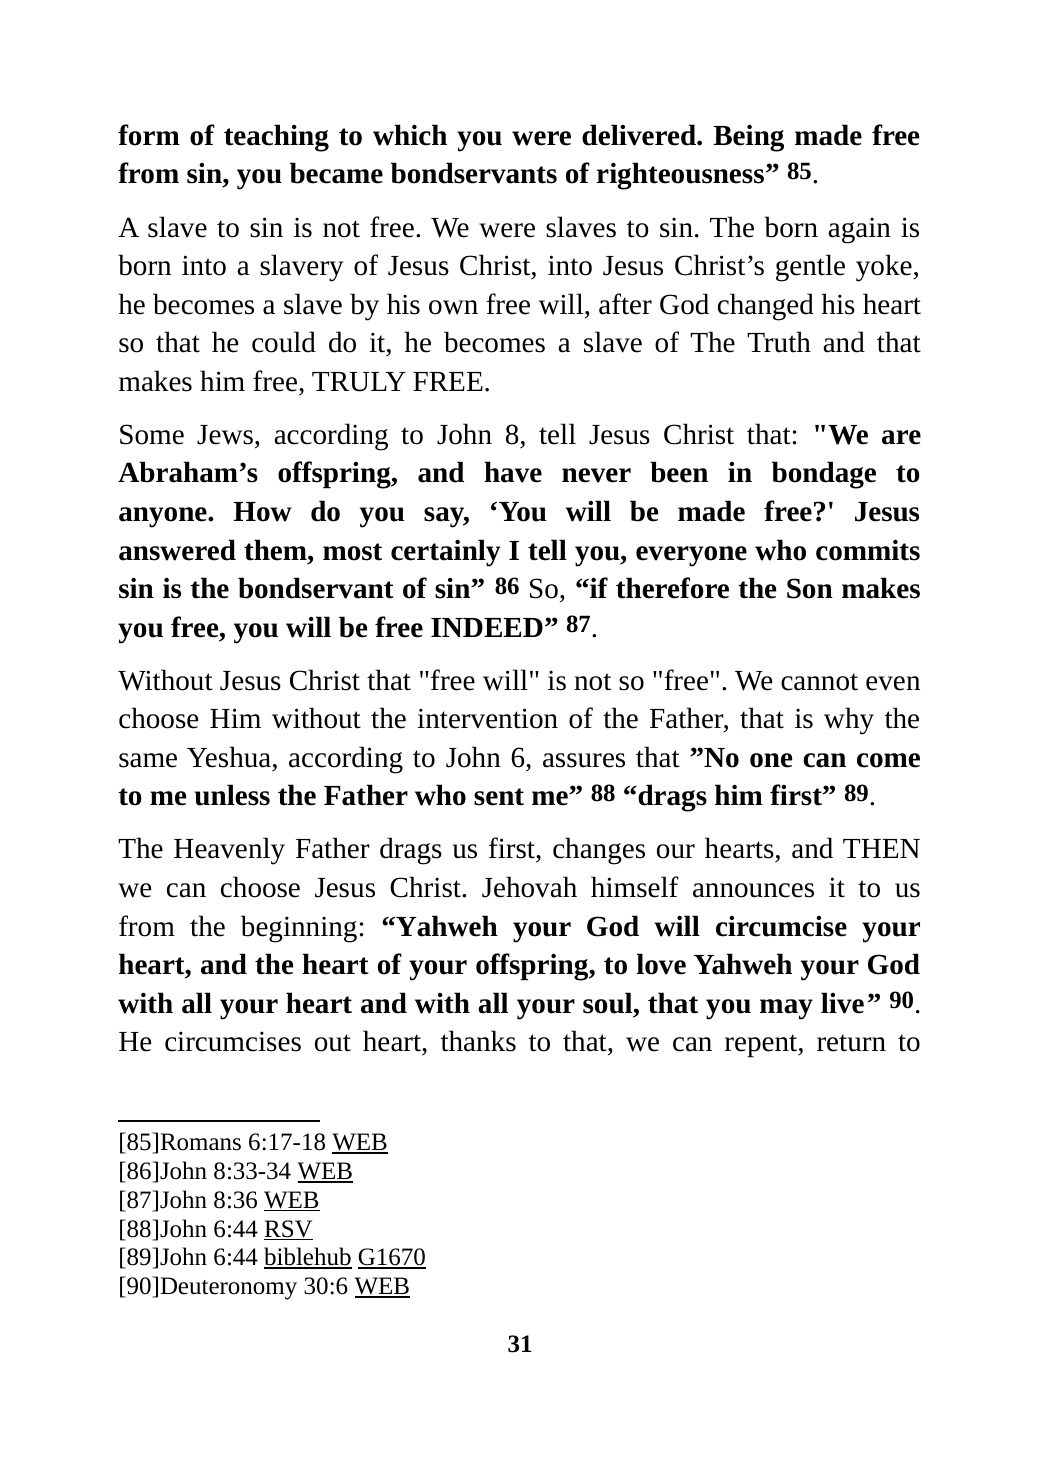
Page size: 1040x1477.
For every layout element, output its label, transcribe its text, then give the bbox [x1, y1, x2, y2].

text Deuteronomy 30:6 WEB [118, 1271, 921, 1300]
text Without Jesus Christ that "free will" is not so "free". We cannot even choose Him without the intervention of the Father, that is why the same Yeshua, according to John 6, assures that ”No one can come to me unless the Father who sent me” “drags him first” . [118, 663, 921, 812]
text Some Jews, according to John 8, tell Jesus Christ that: "We are Abraham’s offspring, and have never been in bondage to anyone. How do you say, ‘You will be made free?' Jesus answered them, most certainly I tell you, everyone who commits sin is the bondservant of sin” So, “if therefore the Son makes you free, you will be free INDEED” . [118, 417, 921, 643]
text John 8:36 WEB [118, 1185, 921, 1214]
text John 8:33-34 WEB [118, 1156, 921, 1185]
text form of teaching to which you were delivered. Being made free from sin, you became bondservants of righteousness” . [118, 118, 921, 190]
text Romans 6:17-18 WEB [118, 1127, 921, 1156]
text The Heavenly Father drags us first, changes our hearts, and THEN we can choose Jesus Christ. Jehovah himself announces it to us from the beginning: “Yahweh your God will circumcise your heart, and the heart of your offspring, to love Yahweh your God with all your heart and with all your soul, that you may live” . He circumcises out heart, thanks to that, we can repent, return to [118, 832, 921, 1058]
text John 6:44 biblehub G1670 [118, 1242, 921, 1271]
text John 6:44 RSV [118, 1214, 921, 1242]
text A slave to sin is not free. We were slaves to sin. The born again is born into a slavery of Jesus Christ, into Jesus Christ’s gentle yoke, he becomes a slave by his own free will, after God changed his heart so that he could do it, he becomes a slave of The Truth and that makes him free, TRULY FREE. [118, 210, 921, 397]
